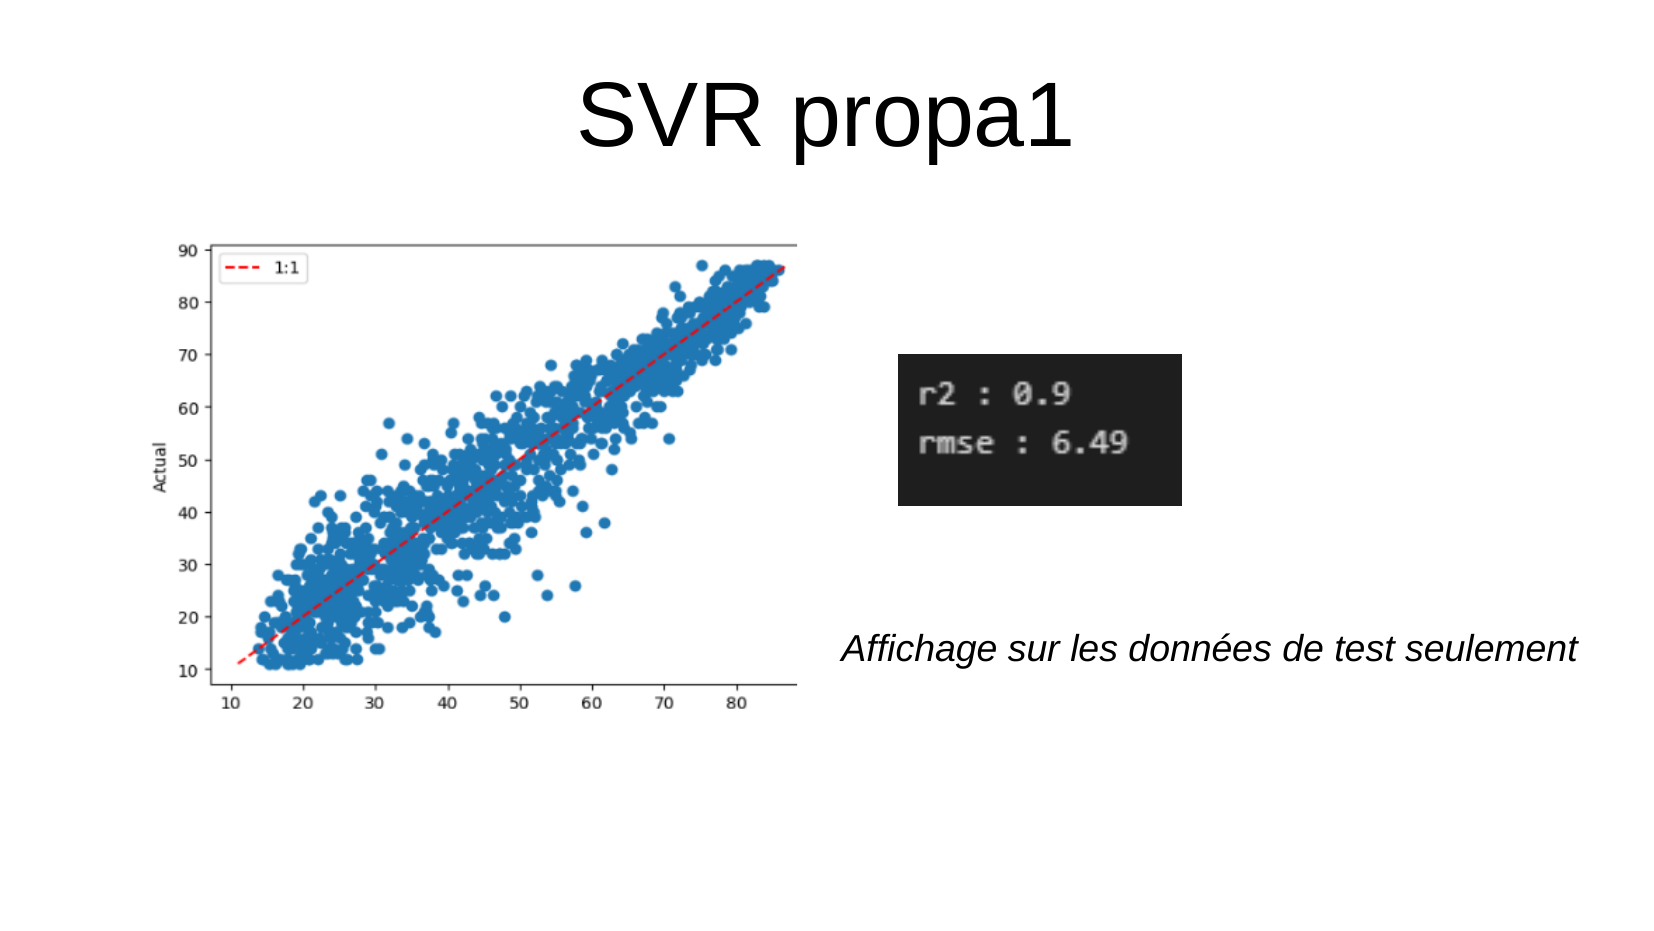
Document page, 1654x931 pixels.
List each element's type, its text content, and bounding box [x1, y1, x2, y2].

picture [147, 236, 798, 709]
title SVR propa1 [82, 37, 1571, 193]
text_box Affichage sur les données de test seulement [826, 620, 1595, 719]
picture [898, 354, 1182, 506]
